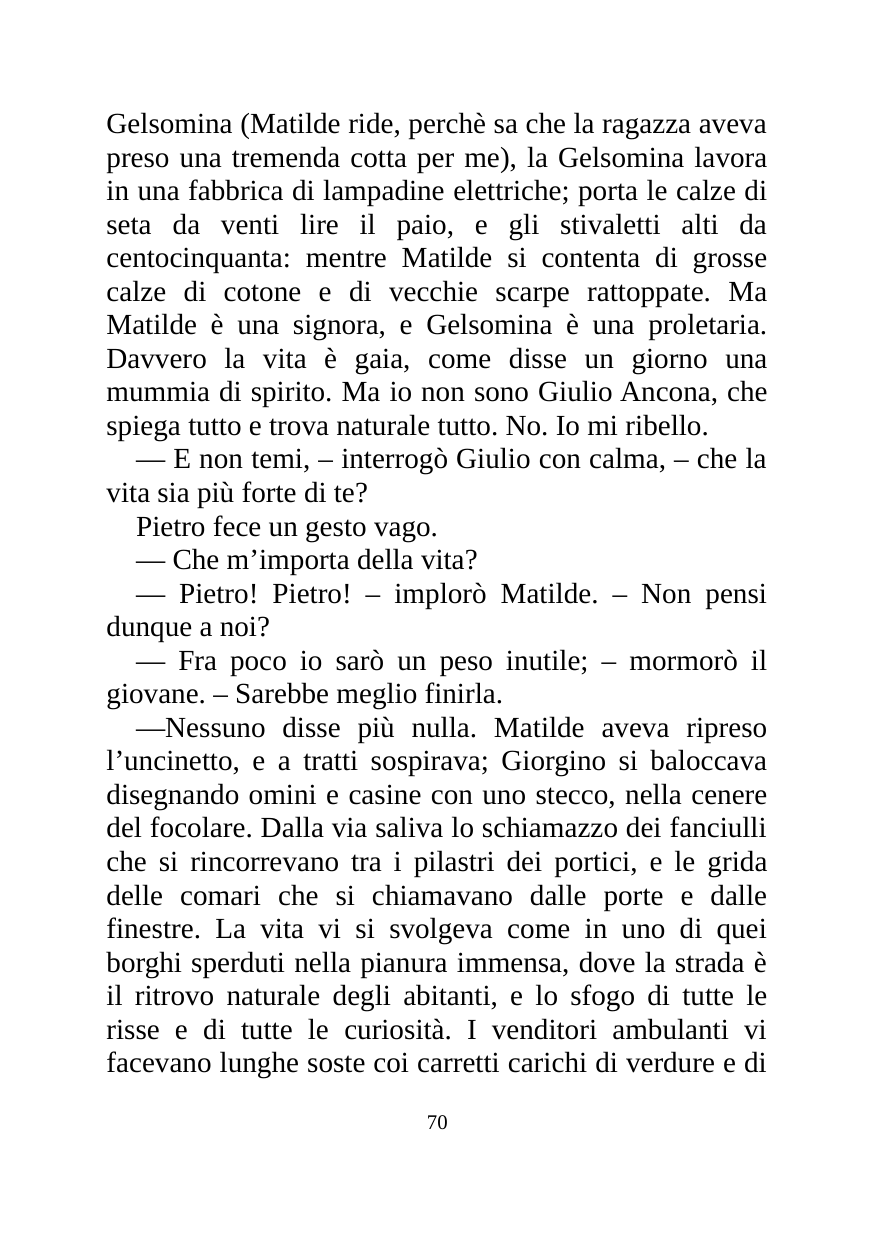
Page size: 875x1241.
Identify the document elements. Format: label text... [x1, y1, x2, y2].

text Gelsomina (Matilde ride, perchè sa che la ragazza aveva preso una tremenda cotta per me), la Gelsomina lavora in una fabbrica di lampadine elettriche; porta le calze di seta da venti lire il paio, e gli stivaletti alti da centocinquanta: mentre Matilde si contenta di grosse calze di cotone e di vecchie scarpe rattoppate. Ma Matilde è una signora, e Gelsomina è una proletaria. Davvero la vita è gaia, come disse un giorno una mummia di spirito. Ma io non sono Giulio Ancona, che spiega tutto e trova naturale tutto. No. Io mi ribello. [106, 106, 768, 442]
text —Nessuno disse più nulla. Matilde aveva ripreso l’uncinetto, e a tratti sospirava; Giorgino si baloccava disegnando omini e casine con uno stecco, nella cenere del focolare. Dalla via saliva lo schiamazzo dei fanciulli che si rincorrevano tra i pilastri dei portici, e le grida delle comari che si chiamavano dalle porte e dalle finestre. La vita vi si svolgeva come in uno di quei borghi sperduti nella pianura immensa, dove la strada è il ritrovo naturale degli abitanti, e lo sfogo di tutte le risse e di tutte le curiosità. I venditori ambulanti vi facevano lunghe soste coi carretti carichi di verdure e di [106, 710, 768, 1079]
text — Pietro! Pietro! – implorò Matilde. – Non pensi dunque a noi? [106, 576, 768, 643]
text — E non temi, – interrogò Giulio con calma, – che la vita sia più forte di te? [106, 442, 768, 509]
text — Fra poco io sarò un peso inutile; – mormorò il giovane. – Sarebbe meglio finirla. [106, 643, 768, 710]
text — Che m’importa della vita? [106, 542, 768, 576]
text Pietro fece un gesto vago. [106, 509, 768, 542]
